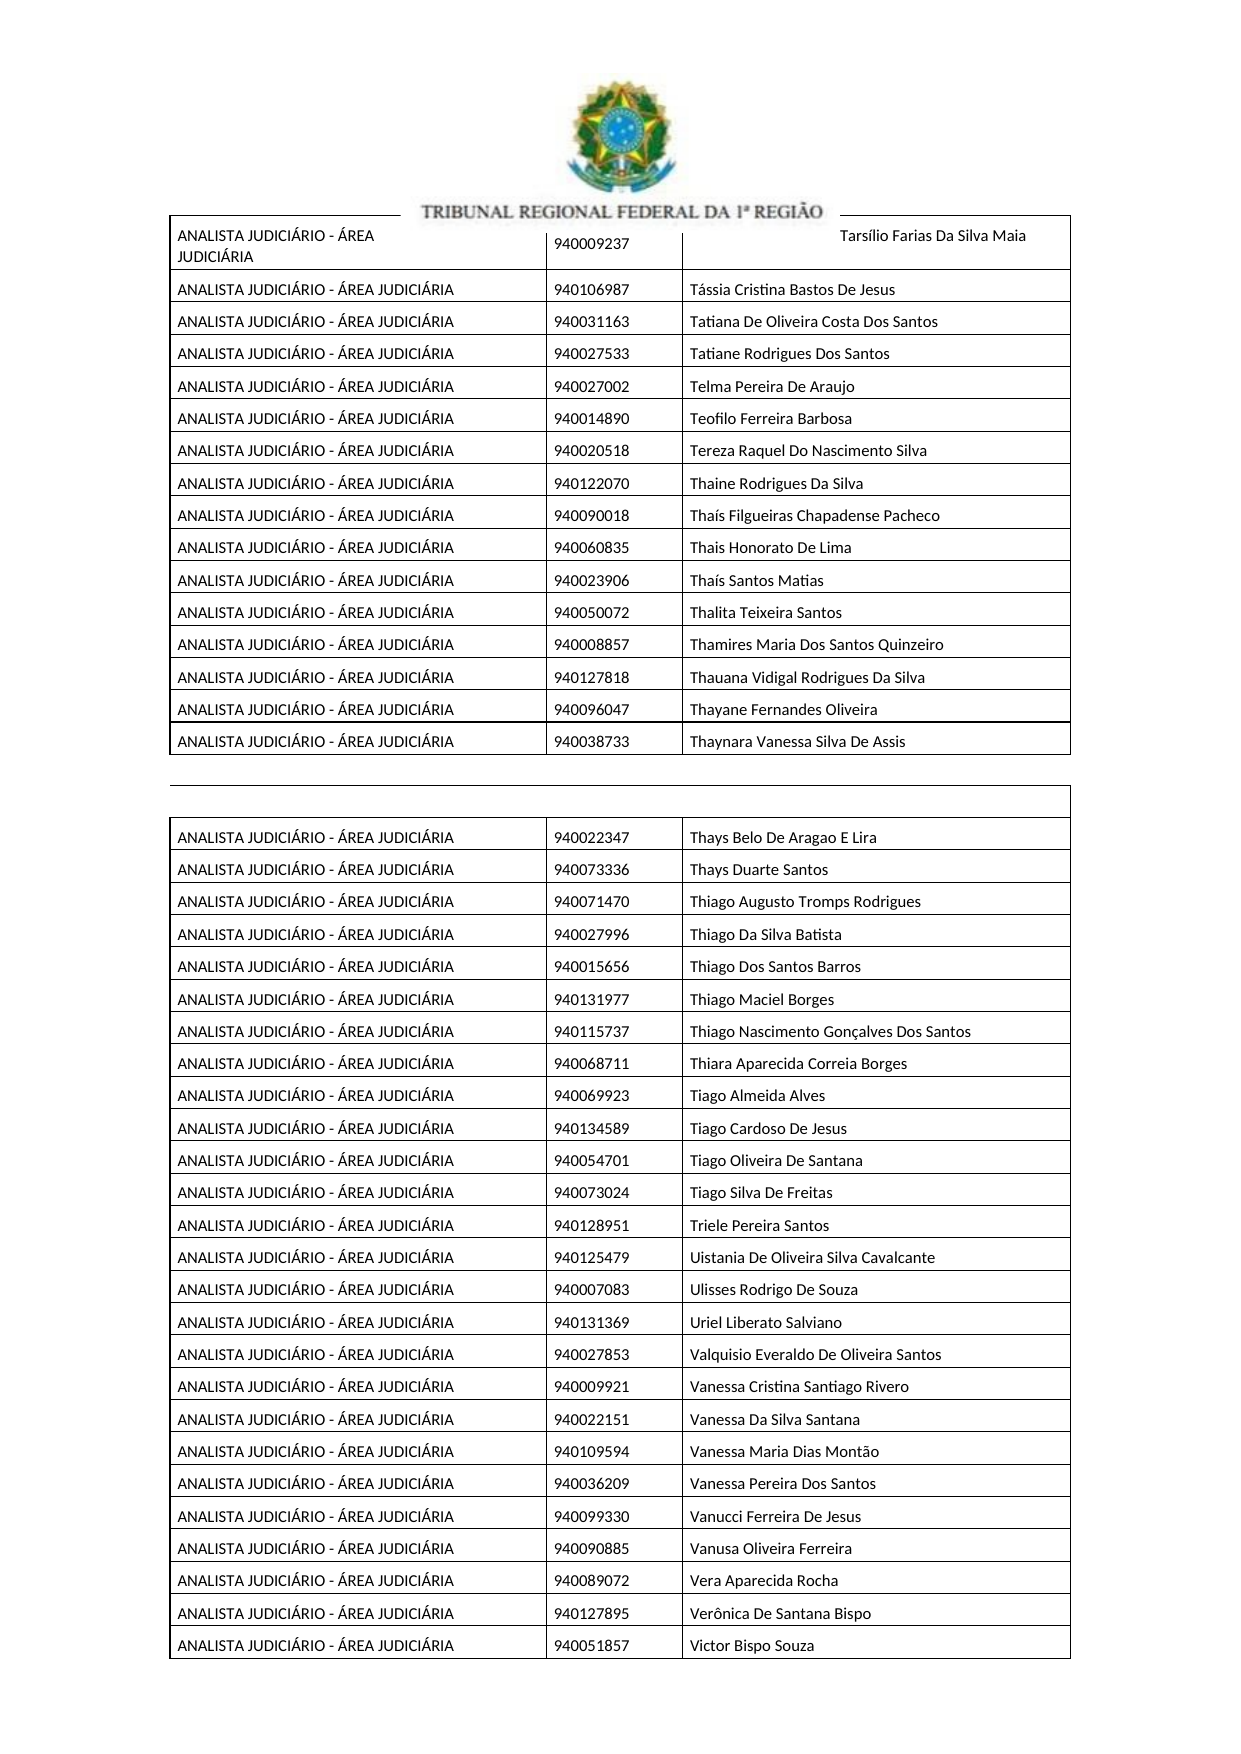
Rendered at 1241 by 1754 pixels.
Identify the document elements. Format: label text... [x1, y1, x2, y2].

table_cell Thiago Augusto Tromps Rodrigues [683, 883, 1070, 914]
table_cell 940127895 [547, 1594, 682, 1625]
table_cell Thiago Dos Santos Barros [683, 947, 1070, 979]
table_cell 940096047 [547, 690, 682, 721]
table_cell ANALISTA JUDICIÁRIO - ÁREA JUDICIÁRIA [171, 1077, 546, 1108]
table_cell Thaynara Vanessa Silva De Assis [683, 723, 1070, 754]
table_cell ANALISTA JUDICIÁRIO - ÁREA JUDICIÁRIA [171, 367, 546, 398]
table_cell ANALISTA JUDICIÁRIO - ÁREA JUDICIÁRIA [171, 496, 546, 527]
table_cell ANALISTA JUDICIÁRIO - ÁREA JUDICIÁRIA [171, 915, 546, 946]
table_cell Tiago Cardoso De Jesus [683, 1109, 1070, 1140]
table_cell 940115737 [547, 1012, 682, 1043]
table_cell Thaine Rodrigues Da Silva [683, 464, 1070, 495]
table_cell Ulisses Rodrigo De Souza [683, 1271, 1070, 1302]
table_cell Tiago Silva De Freitas [683, 1174, 1070, 1205]
table_cell ANALISTA JUDICIÁRIO - ÁREA JUDICIÁRIA [171, 1335, 546, 1367]
table_cell 940009921 [547, 1368, 682, 1399]
table_cell 940014890 [547, 399, 682, 431]
table_cell 940054701 [547, 1141, 682, 1173]
table_cell Vera Aparecida Rocha [683, 1562, 1070, 1593]
table_cell 940050072 [547, 593, 682, 624]
table_cell ANALISTA JUDICIÁRIO - ÁREA JUDICIÁRIA [171, 626, 546, 657]
table_cell 940007083 [547, 1271, 682, 1302]
table_cell Tatiane Rodrigues Dos Santos [683, 335, 1070, 366]
table_cell Vanessa Da Silva Santana [683, 1400, 1070, 1431]
table_cell Thayane Fernandes Oliveira [683, 690, 1070, 721]
table_cell ANALISTA JUDICIÁRIO - ÁREA JUDICIÁRIA [171, 1562, 546, 1593]
table_cell Thiago Da Silva Batista [683, 915, 1070, 946]
table_cell Triele Pereira Santos [683, 1206, 1070, 1237]
table_cell ANALISTA JUDICIÁRIO - ÁREA JUDICIÁRIA [171, 1465, 546, 1496]
table_cell ANALISTA JUDICIÁRIO - ÁREA JUDICIÁRIA [171, 947, 546, 979]
table_cell Thauana Vidigal Rodrigues Da Silva [683, 658, 1070, 689]
table_cell ANALISTA JUDICIÁRIO - ÁREA JUDICIÁRIA [171, 690, 546, 721]
table_cell ANALISTA JUDICIÁRIO - ÁREA JUDICIÁRIA [171, 1044, 546, 1076]
table_cell Victor Bispo Souza [683, 1626, 1070, 1657]
table_cell 940090885 [547, 1529, 682, 1561]
table_cell 940073336 [547, 850, 682, 882]
table_cell Thaís Filgueiras Chapadense Pacheco [683, 496, 1070, 527]
table_cell ANALISTA JUDICIÁRIO - ÁREA JUDICIÁRIA [171, 1529, 546, 1561]
table_cell 940089072 [547, 1562, 682, 1593]
table_header INSCRIÇÃO [546, 786, 683, 817]
table_cell 940022347 [547, 818, 682, 849]
table_cell Uistania De Oliveira Silva Cavalcante [683, 1238, 1070, 1269]
table_cell 940027002 [547, 367, 682, 398]
table_cell ANALISTA JUDICIÁRIO - ÁREA JUDICIÁRIA [171, 1594, 546, 1625]
table_cell 940020518 [547, 432, 682, 463]
table_cell Tatiana De Oliveira Costa Dos Santos [683, 302, 1070, 333]
table_cell ANALISTA JUDICIÁRIO - ÁREA JUDICIÁRIA [171, 561, 546, 592]
table_cell Tereza Raquel Do Nascimento Silva [683, 432, 1070, 463]
table_cell Thiago Nascimento Gonçalves Dos Santos [683, 1012, 1070, 1043]
table_cell ANALISTA JUDICIÁRIO - ÁREA JUDICIÁRIA [171, 1497, 546, 1528]
table_cell Thais Honorato De Lima [683, 529, 1070, 560]
table_cell Thamires Maria Dos Santos Quinzeiro [683, 626, 1070, 657]
table_cell Teofilo Ferreira Barbosa [683, 399, 1070, 431]
table_cell ANALISTA JUDICIÁRIO - ÁREA JUDICIÁRIA [171, 723, 546, 754]
table_cell 940131977 [547, 980, 682, 1011]
table_cell Thalita Teixeira Santos [683, 593, 1070, 624]
table_cell ANALISTA JUDICIÁRIO - ÁREA JUDICIÁRIA [171, 1174, 546, 1205]
table_header CARGO [170, 786, 546, 817]
table_cell ANALISTA JUDICIÁRIO - ÁREA JUDICIÁRIA [171, 1368, 546, 1399]
table_cell ANALISTA JUDICIÁRIO - ÁREA JUDICIÁRIA [171, 1206, 546, 1237]
table_cell 940060835 [547, 529, 682, 560]
table_cell ANALISTA JUDICIÁRIO - ÁREA JUDICIÁRIA [171, 270, 546, 301]
table_cell Valquisio Everaldo De Oliveira Santos [683, 1335, 1070, 1367]
table_cell ANALISTA JUDICIÁRIO - ÁREA JUDICIÁRIA [171, 1626, 546, 1657]
table_cell 940073024 [547, 1174, 682, 1205]
table_cell 940027533 [547, 335, 682, 366]
table_cell ANALISTA JUDICIÁRIO - ÁREA JUDICIÁRIA [171, 593, 546, 624]
table_cell ANALISTA JUDICIÁRIO - ÁREA JUDICIÁRIA [171, 1109, 546, 1140]
table_cell 940109594 [547, 1432, 682, 1463]
table_cell ANALISTA JUDICIÁRIO - ÁREA JUDICIÁRIA [171, 335, 546, 366]
table_cell ANALISTA JUDICIÁRIO - ÁREA JUDICIÁRIA [171, 529, 546, 560]
table_cell 940023906 [547, 561, 682, 592]
table_cell Tarsílio Farias Da Silva Maia [683, 216, 1070, 269]
table_cell Thaís Santos Matias [683, 561, 1070, 592]
table_cell Vanessa Maria Dias Montão [683, 1432, 1070, 1463]
table_cell Vanucci Ferreira De Jesus [683, 1497, 1070, 1528]
table_cell 940031163 [547, 302, 682, 333]
table_header NOME [683, 786, 1070, 817]
table_cell 940051857 [547, 1626, 682, 1657]
table_cell 940022151 [547, 1400, 682, 1431]
table_cell 940008857 [547, 626, 682, 657]
table_cell ANALISTA JUDICIÁRIO - ÁREA JUDICIÁRIA [171, 1141, 546, 1173]
table_cell ANALISTA JUDICIÁRIO - ÁREA JUDICIÁRIA [171, 464, 546, 495]
table_cell Thays Duarte Santos [683, 850, 1070, 882]
table_cell Vanessa Cristina Santiago Rivero [683, 1368, 1070, 1399]
table_cell Thiago Maciel Borges [683, 980, 1070, 1011]
table_cell ANALISTA JUDICIÁRIO - ÁREA JUDICIÁRIA [171, 980, 546, 1011]
table_cell Tiago Almeida Alves [683, 1077, 1070, 1108]
table_cell 940015656 [547, 947, 682, 979]
table_cell 940068711 [547, 1044, 682, 1076]
table_cell ANALISTA JUDICIÁRIO - ÁREA JUDICIÁRIA [171, 1271, 546, 1302]
table_cell 940009237 [547, 233, 682, 269]
table_cell ANALISTA JUDICIÁRIO - ÁREA JUDICIÁRIA [171, 216, 546, 269]
table_cell ANALISTA JUDICIÁRIO - ÁREA JUDICIÁRIA [171, 432, 546, 463]
table_cell 940038733 [547, 723, 682, 754]
table_cell 940122070 [547, 464, 682, 495]
table_cell 940134589 [547, 1109, 682, 1140]
table_cell 940125479 [547, 1238, 682, 1269]
table_cell ANALISTA JUDICIÁRIO - ÁREA JUDICIÁRIA [171, 818, 546, 849]
table_cell ANALISTA JUDICIÁRIO - ÁREA JUDICIÁRIA [171, 658, 546, 689]
table_cell ANALISTA JUDICIÁRIO - ÁREA JUDICIÁRIA [171, 1012, 546, 1043]
table_cell 940027996 [547, 915, 682, 946]
table_cell 940099330 [547, 1497, 682, 1528]
table_cell Thays Belo De Aragao E Lira [683, 818, 1070, 849]
table_cell 940131369 [547, 1303, 682, 1334]
table_cell 940036209 [547, 1465, 682, 1496]
table_cell ANALISTA JUDICIÁRIO - ÁREA JUDICIÁRIA [171, 850, 546, 882]
table_cell 940071470 [547, 883, 682, 914]
table_cell 940090018 [547, 496, 682, 527]
table_cell Tássia Cristina Bastos De Jesus [683, 270, 1070, 301]
table_cell Verônica De Santana Bispo [683, 1594, 1070, 1625]
table_cell Uriel Liberato Salviano [683, 1303, 1070, 1334]
table_cell Tiago Oliveira De Santana [683, 1141, 1070, 1173]
table_cell Vanusa Oliveira Ferreira [683, 1529, 1070, 1561]
table_cell ANALISTA JUDICIÁRIO - ÁREA JUDICIÁRIA [171, 1238, 546, 1269]
table_cell Vanessa Pereira Dos Santos [683, 1465, 1070, 1496]
table_cell ANALISTA JUDICIÁRIO - ÁREA JUDICIÁRIA [171, 1303, 546, 1334]
table_cell 940027853 [547, 1335, 682, 1367]
table_cell Telma Pereira De Araujo [683, 367, 1070, 398]
table_cell ANALISTA JUDICIÁRIO - ÁREA JUDICIÁRIA [171, 1432, 546, 1463]
table_cell 940069923 [547, 1077, 682, 1108]
table_cell 940127818 [547, 658, 682, 689]
table_cell ANALISTA JUDICIÁRIO - ÁREA JUDICIÁRIA [171, 1400, 546, 1431]
table_cell Thiara Aparecida Correia Borges [683, 1044, 1070, 1076]
table_cell ANALISTA JUDICIÁRIO - ÁREA JUDICIÁRIA [171, 399, 546, 431]
table_cell 940106987 [547, 270, 682, 301]
table_cell 940128951 [547, 1206, 682, 1237]
table_cell ANALISTA JUDICIÁRIO - ÁREA JUDICIÁRIA [171, 302, 546, 333]
table_cell ANALISTA JUDICIÁRIO - ÁREA JUDICIÁRIA [171, 883, 546, 914]
